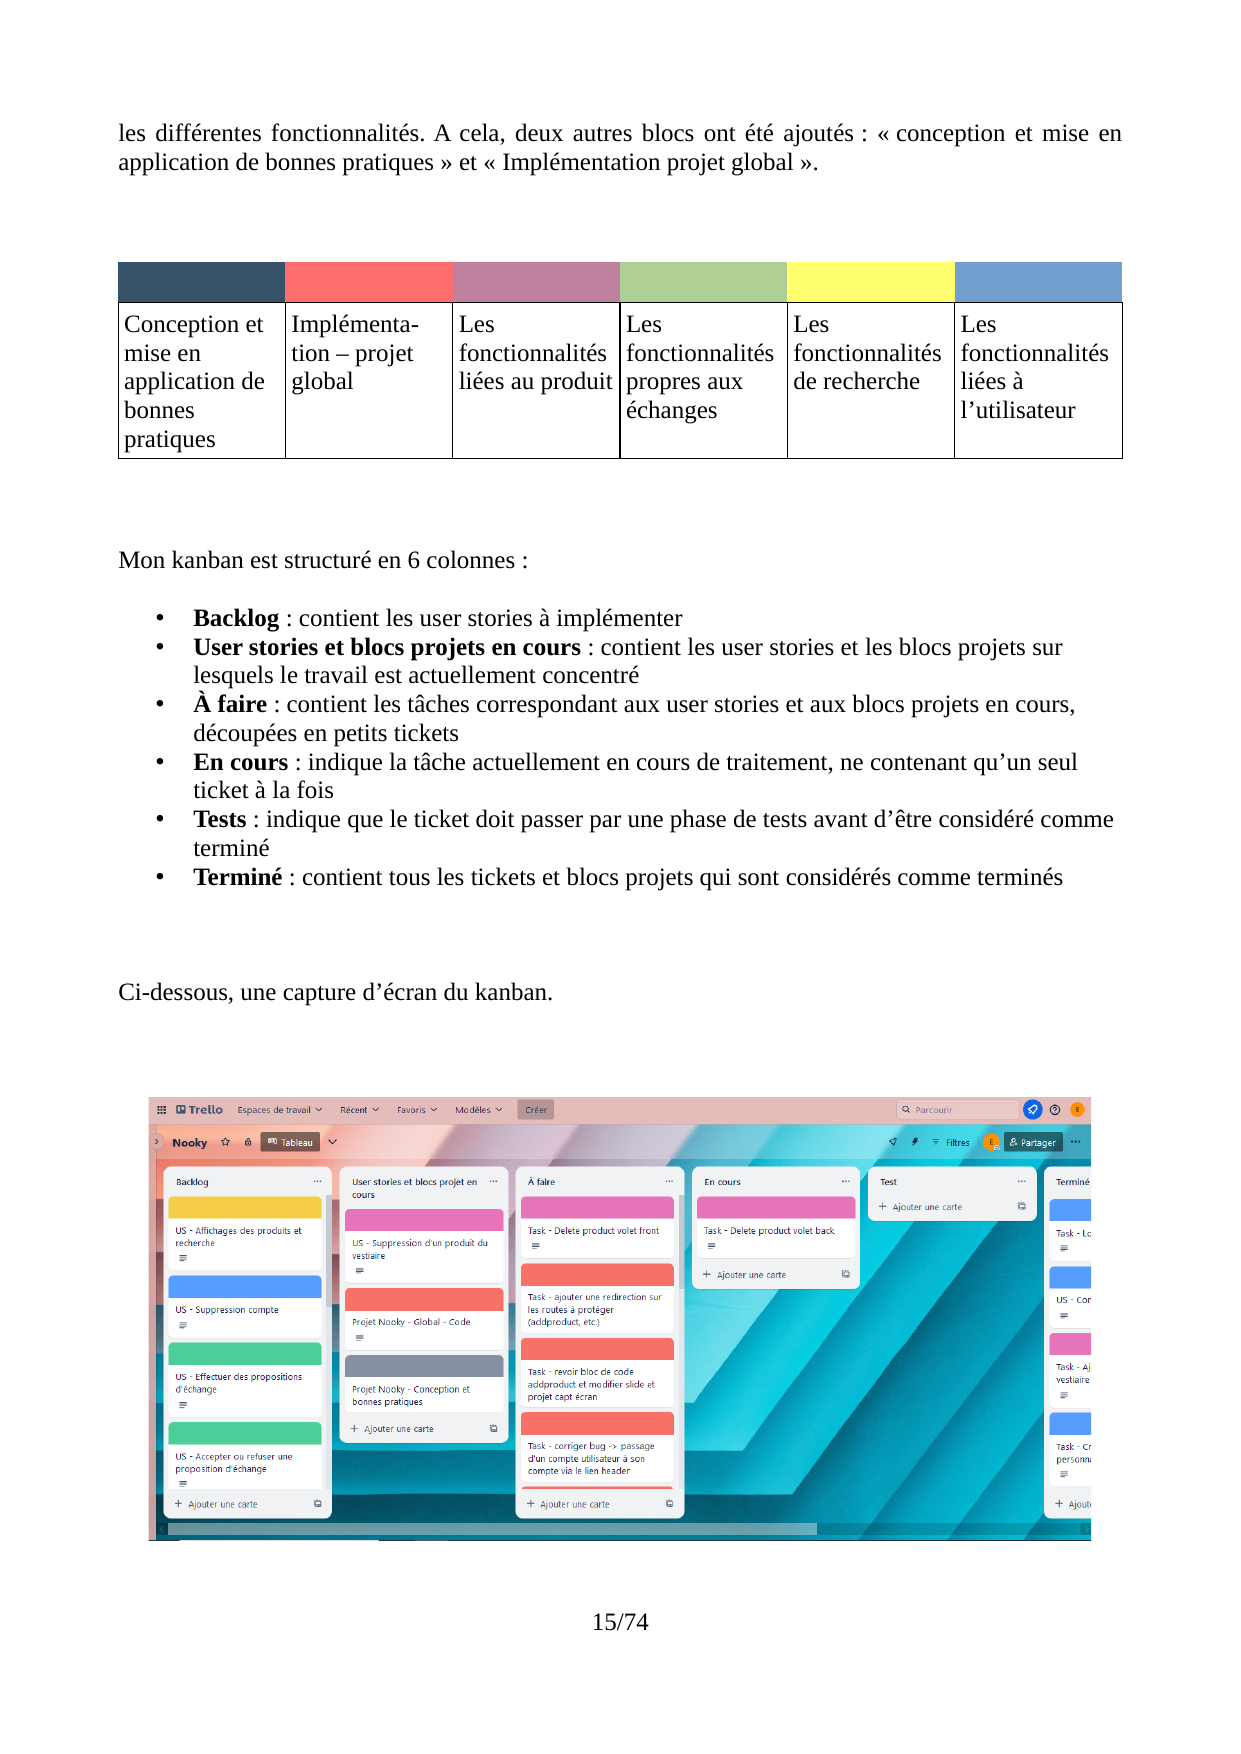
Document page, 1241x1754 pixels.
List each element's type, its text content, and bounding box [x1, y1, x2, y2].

text les différentes fonctionnalités. A cela, deux autres blocs ont été ajoutés : « conception et mise en application de bonnes pratiques » et « Implémentation projet global ». [118, 118, 1122, 176]
list À faire : contient les tâches correspondant aux user stories et aux blocs projets en cours, découpées en petits tickets [156, 689, 1122, 747]
table_cell Conception et mise en application de bonnes pratiques [119, 303, 285, 458]
table_header [118, 1034, 1122, 1576]
table_header [118, 262, 285, 302]
picture [426, 1537, 444, 1541]
table_cell Les fonctionnalités liées à l’utilisateur [955, 303, 1122, 458]
table_header [285, 262, 453, 302]
list Backlog : contient les user stories à implémenter [156, 603, 1122, 632]
table_header [620, 262, 787, 302]
list Terminé : contient tous les tickets et blocs projets qui sont considérés comme terminés [156, 862, 1122, 891]
list User stories et blocs projets en cours : contient les user stories et les blocs projets sur lesquels le travail est actuellement concentré [156, 632, 1122, 689]
list En cours : indique la tâche actuellement en cours de traitement, ne contenant qu’un seul ticket à la fois [156, 747, 1122, 804]
table_cell Les fonctionnalités de recherche [788, 303, 954, 458]
table_cell Les fonctionnalités propres aux échanges [621, 303, 787, 458]
text Ci-dessous, une capture d’écran du kanban. [118, 977, 1122, 1006]
list Tests : indique que le ticket doit passer par une phase de tests avant d’être considéré comme terminé [156, 804, 1122, 862]
picture [148, 1097, 1092, 1541]
table_cell Implémenta-tion – projet global [286, 303, 452, 458]
text Mon kanban est structuré en 6 colonnes : [118, 546, 1122, 574]
table_header [453, 262, 620, 302]
table_cell Les fonctionnalités liées au produit [453, 303, 619, 458]
table_header [788, 262, 955, 302]
table_header [955, 262, 1122, 302]
